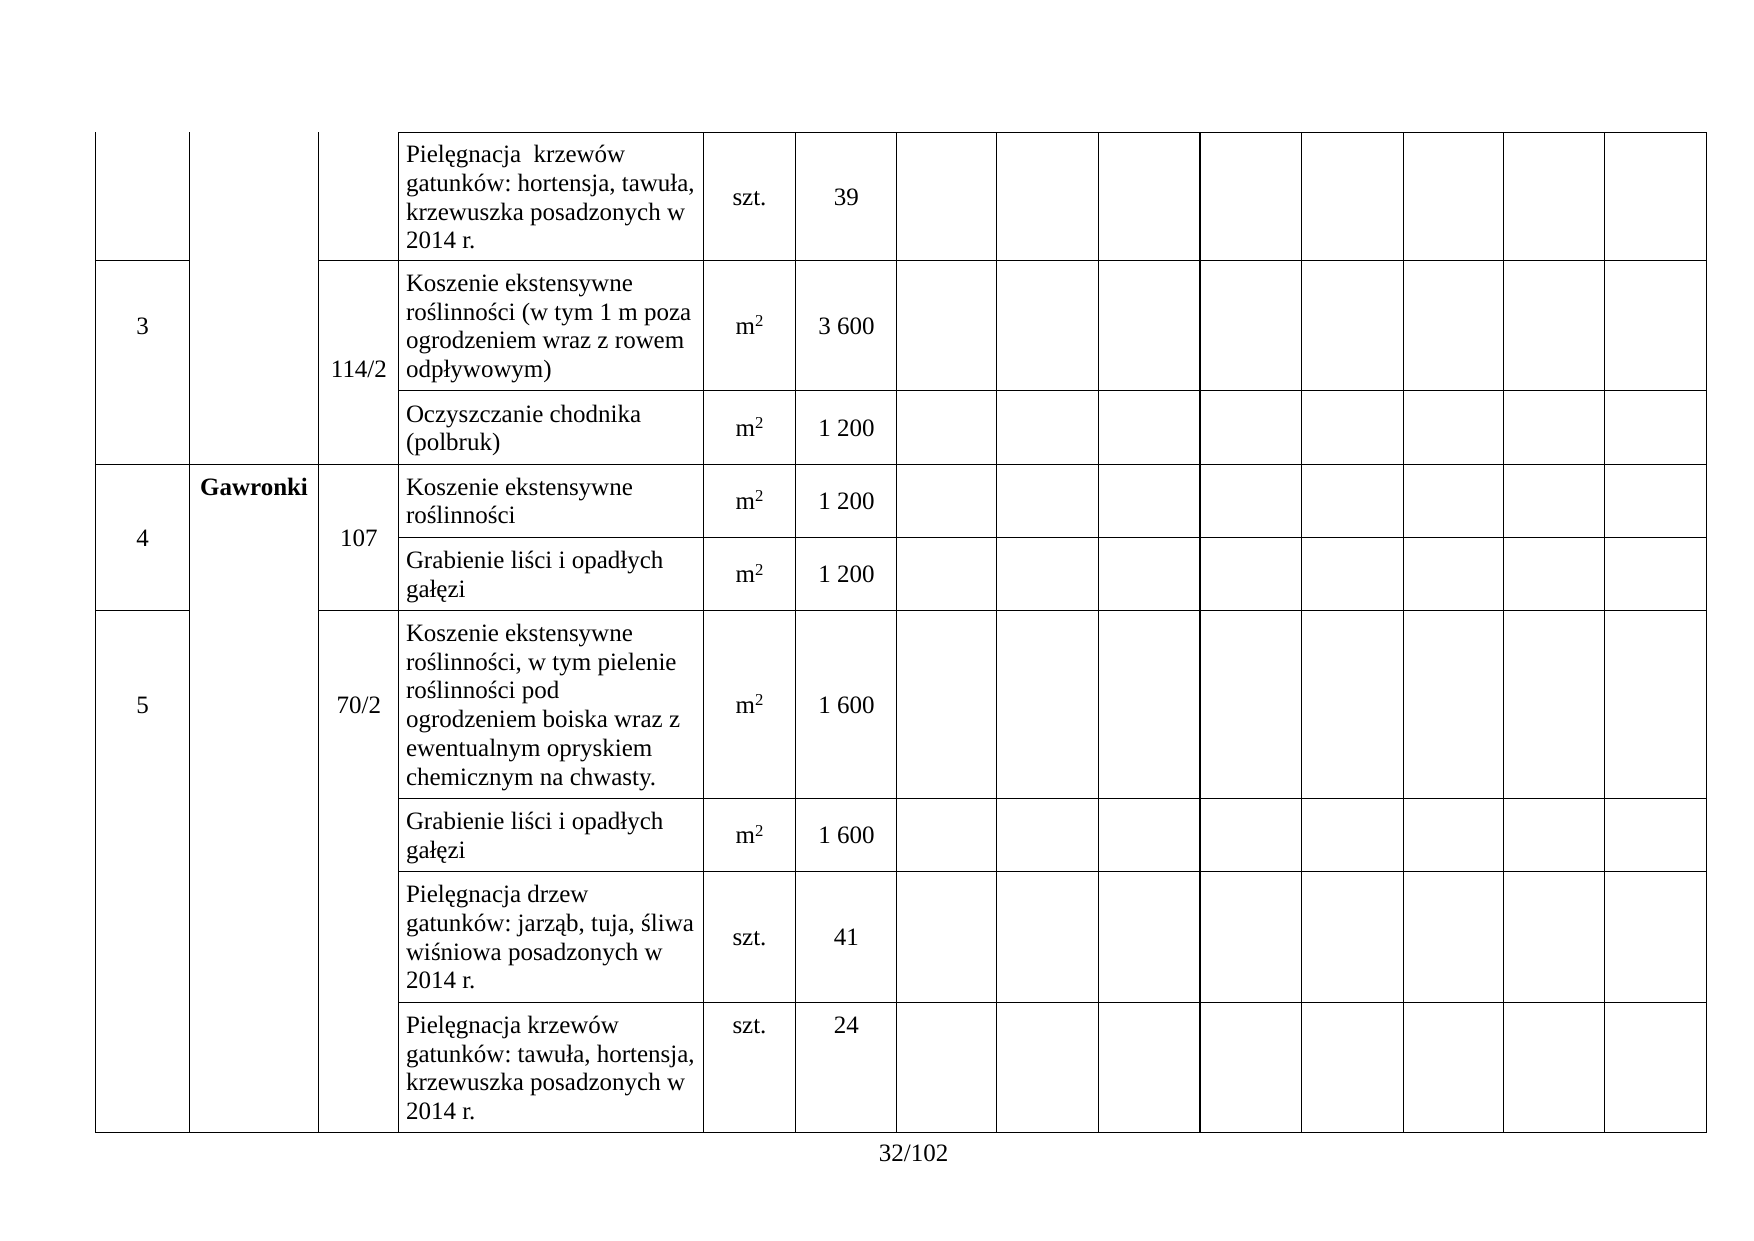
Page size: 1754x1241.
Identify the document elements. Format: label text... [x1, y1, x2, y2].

table_cell [897, 261, 996, 390]
table_cell [1099, 872, 1199, 1002]
table_cell [1605, 133, 1706, 260]
table_cell [1302, 538, 1403, 610]
table_cell [997, 538, 1098, 610]
table_cell [1605, 465, 1706, 537]
table_cell [1201, 611, 1301, 798]
table_cell [1302, 133, 1403, 260]
table_cell [1404, 261, 1503, 390]
table_cell [1302, 465, 1403, 537]
table_cell [96, 1002, 189, 1132]
table_cell [1201, 538, 1301, 610]
table_cell [1099, 538, 1199, 610]
table_cell [897, 538, 996, 610]
table_cell [1201, 391, 1301, 463]
table_cell [319, 390, 398, 463]
table_cell [1605, 391, 1706, 463]
table_cell Pielęgnacja krzewów gatunków: hortensja, tawuła, krzewuszka posadzonych w 2014 r. [399, 133, 703, 260]
table_cell [1605, 1003, 1706, 1132]
table_cell [1404, 391, 1503, 463]
table_cell [1504, 799, 1604, 871]
table_cell [1099, 133, 1199, 260]
table_cell Pielęgnacja krzewów gatunków: tawuła, hortensja, krzewuszka posadzonych w 2014 r. [399, 1003, 703, 1132]
table_cell Oczyszczanie chodnika (polbruk) [399, 391, 703, 463]
table_cell [1201, 133, 1301, 260]
table_cell Koszenie ekstensywne roślinności, w tym pielenie roślinności pod ogrodzeniem boiska wraz z ewentualnym opryskiem chemicznym na chwasty. [399, 611, 703, 798]
table_cell [897, 133, 996, 260]
table_cell [319, 132, 398, 260]
table_cell m2 [704, 391, 795, 463]
table_cell m2 [704, 261, 795, 390]
table_cell [1404, 465, 1503, 537]
table_cell [1099, 465, 1199, 537]
table_cell Koszenie ekstensywne roślinności [399, 465, 703, 537]
table_cell [897, 465, 996, 537]
table_cell [897, 799, 996, 871]
table_cell 4 [96, 465, 189, 610]
table_cell [1302, 799, 1403, 871]
table_cell m2 [704, 538, 795, 610]
table_cell [997, 799, 1098, 871]
table_cell [190, 132, 318, 260]
table_cell Grabienie liści i opadłych gałęzi [399, 799, 703, 871]
table_cell [190, 390, 318, 463]
table_cell [1404, 799, 1503, 871]
table_cell [1504, 133, 1604, 260]
table_cell Grabienie liści i opadłych gałęzi [399, 538, 703, 610]
table_cell [1201, 261, 1301, 390]
table_cell [1605, 872, 1706, 1002]
table_cell [1302, 391, 1403, 463]
table_cell [319, 1002, 398, 1132]
table_cell [1201, 1003, 1301, 1132]
table_cell [997, 1003, 1098, 1132]
table_cell [1099, 261, 1199, 390]
table_cell [319, 871, 398, 1002]
table_cell m2 [704, 799, 795, 871]
table_cell [1302, 611, 1403, 798]
table_cell 1 600 [796, 611, 896, 798]
table_cell [1504, 391, 1604, 463]
table_cell [1605, 261, 1706, 390]
table_cell 3 [96, 261, 189, 390]
table_cell [997, 133, 1098, 260]
table_cell [96, 798, 189, 871]
table_cell [96, 390, 189, 463]
table_cell [1504, 465, 1604, 537]
table_cell m2 [704, 465, 795, 537]
table_cell [96, 871, 189, 1002]
table_cell [1504, 872, 1604, 1002]
table_cell [897, 611, 996, 798]
table_cell 1 200 [796, 538, 896, 610]
table_cell [190, 260, 318, 390]
table_cell [997, 465, 1098, 537]
table_cell m2 [704, 611, 795, 798]
table_cell [1201, 465, 1301, 537]
table_cell 24 [796, 1003, 896, 1132]
table_cell 1 200 [796, 391, 896, 463]
table_cell [1605, 538, 1706, 610]
table_cell szt. [704, 133, 795, 260]
table_cell [1504, 1003, 1604, 1132]
table_cell [1404, 611, 1503, 798]
table_cell [997, 872, 1098, 1002]
table_cell [1404, 538, 1503, 610]
table_cell 114/2 [319, 261, 398, 390]
table_cell [1302, 872, 1403, 1002]
table_cell [96, 132, 189, 260]
table_cell [1504, 261, 1604, 390]
table_cell 41 [796, 872, 896, 1002]
table_cell [1605, 611, 1706, 798]
table_cell 70/2 [319, 611, 398, 798]
table_cell [1099, 799, 1199, 871]
table_cell [1302, 1003, 1403, 1132]
table_cell [1099, 1003, 1199, 1132]
table_cell [997, 391, 1098, 463]
table_cell [897, 872, 996, 1002]
table_cell [1099, 391, 1199, 463]
table_cell [897, 391, 996, 463]
table_cell 3 600 [796, 261, 896, 390]
table_cell [997, 261, 1098, 390]
table_cell szt. [704, 872, 795, 1002]
table_cell 5 [96, 611, 189, 798]
table_cell [1099, 611, 1199, 798]
table_cell [1302, 261, 1403, 390]
table_cell [1605, 799, 1706, 871]
table_cell Pielęgnacja drzew gatunków: jarząb, tuja, śliwa wiśniowa posadzonych w 2014 r. [399, 872, 703, 1002]
table_cell 1 200 [796, 465, 896, 537]
table_cell [1404, 133, 1503, 260]
table_cell Koszenie ekstensywne roślinności (w tym 1 m poza ogrodzeniem wraz z rowem odpływowym) [399, 261, 703, 390]
table_cell 39 [796, 133, 896, 260]
table_cell [1404, 872, 1503, 1002]
table_cell [1504, 538, 1604, 610]
table_cell [1504, 611, 1604, 798]
table_cell [897, 1003, 996, 1132]
table_cell [1201, 872, 1301, 1002]
table_cell [1201, 799, 1301, 871]
table_cell szt. [704, 1003, 795, 1132]
table_cell 107 [319, 465, 398, 610]
table_cell 1 600 [796, 799, 896, 871]
table_cell [319, 798, 398, 871]
table_cell [997, 611, 1098, 798]
table_cell Gawronki [190, 465, 318, 1132]
table_cell [1404, 1003, 1503, 1132]
